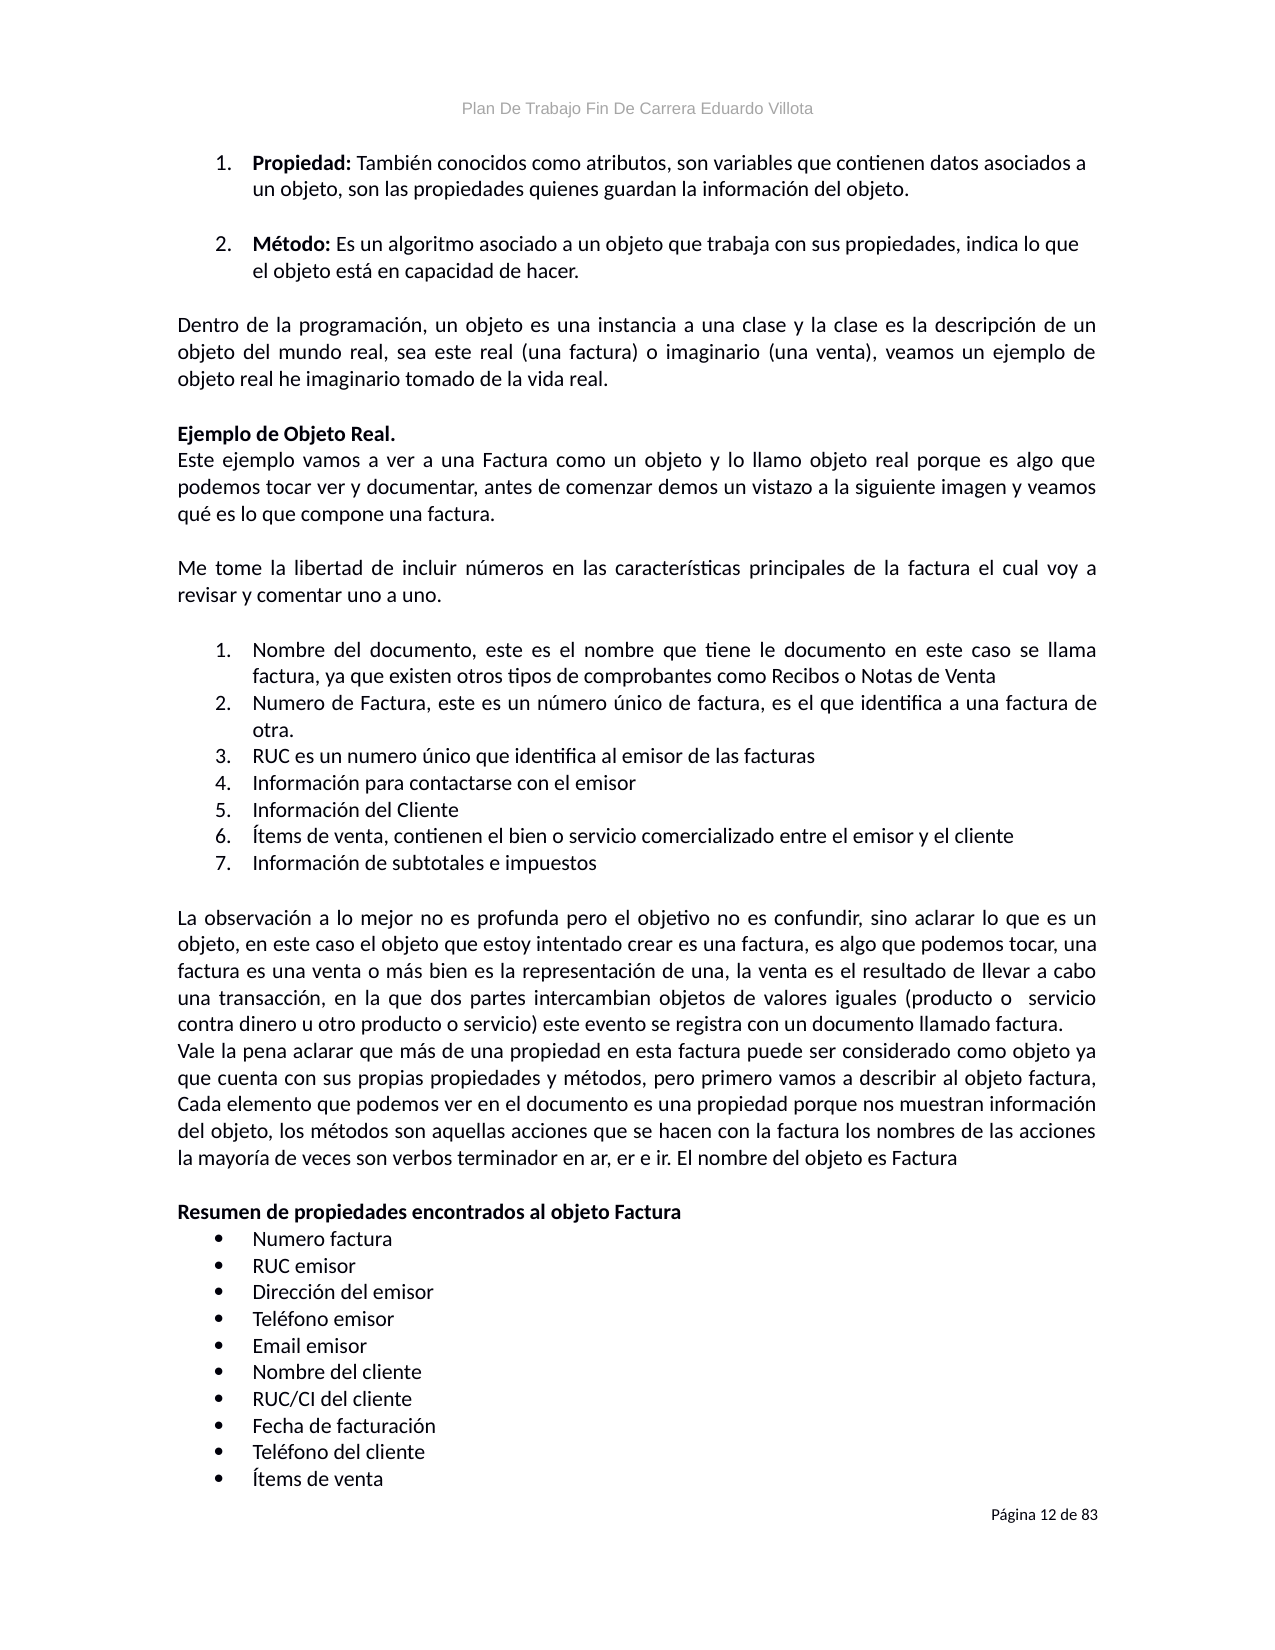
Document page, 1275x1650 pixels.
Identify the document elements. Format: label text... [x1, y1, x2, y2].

list RUC/CI del cliente [215, 1385, 1098, 1412]
text Ejemplo de Objeto Real. [177, 420, 1098, 446]
list Teléfono emisor [215, 1305, 1098, 1332]
list Información de subtotales e impuestos [215, 849, 1098, 876]
text Dentro de la programación, un objeto es una instancia a una clase y la clase es la descripción de un objeto del mundo real, sea este real (una factura) o imaginario (una venta), veamos un ejemplo de objeto real he imaginario tomado de la vida real. [177, 312, 1098, 392]
list Numero de Factura, este es un número único de factura, es el que identifica a una factura de otra. [215, 689, 1098, 742]
text La observación a lo mejor no es profunda pero el objetivo no es confundir, sino aclarar lo que es un objeto, en este caso el objeto que estoy intentado crear es una factura, es algo que podemos tocar, una factura es una venta o más bien es la representación de una, la venta es el resultado de llevar a cabo una transacción, en la que dos partes intercambian objetos de valores iguales (producto o servicio contra dinero u otro producto o servicio) este evento se registra con un documento llamado factura. [177, 904, 1098, 1037]
list Fecha de facturación [215, 1412, 1098, 1438]
list Numero factura [215, 1225, 1098, 1252]
list RUC emisor [215, 1252, 1098, 1278]
list Teléfono del cliente [215, 1438, 1098, 1465]
list Ítems de venta, contienen el bien o servicio comercializado entre el emisor y el cliente [215, 822, 1098, 849]
text Vale la pena aclarar que más de una propiedad en esta factura puede ser considerado como objeto ya que cuenta con sus propias propiedades y métodos, pero primero vamos a describir al objeto factura, Cada elemento que podemos ver en el documento es una propiedad porque nos muestran información del objeto, los métodos son aquellas acciones que se hacen con la factura los nombres de las acciones la mayoría de veces son verbos terminador en ar, er e ir. El nombre del objeto es Factura [177, 1037, 1098, 1170]
list Ítems de venta [215, 1465, 1098, 1492]
list Propiedad: También conocidos como atributos, son variables que contienen datos asociados a un objeto, son las propiedades quienes guardan la información del objeto. [215, 148, 1098, 202]
text Este ejemplo vamos a ver a una Factura como un objeto y lo llamo objeto real porque es algo que podemos tocar ver y documentar, antes de comenzar demos un vistazo a la siguiente imagen y veamos qué es lo que compone una factura. [177, 446, 1098, 526]
list Email emisor [215, 1332, 1098, 1358]
text Me tome la libertad de incluir números en las características principales de la factura el cual voy a revisar y comentar uno a uno. [177, 554, 1098, 608]
text Resumen de propiedades encontrados al objeto Factura [177, 1198, 1098, 1225]
list Nombre del cliente [215, 1358, 1098, 1385]
list Información para contactarse con el emisor [215, 769, 1098, 796]
list Información del Cliente [215, 796, 1098, 822]
list Nombre del documento, este es el nombre que tiene le documento en este caso se llama factura, ya que existen otros tipos de comprobantes como Recibos o Notas de Venta [215, 636, 1098, 689]
list Método: Es un algoritmo asociado a un objeto que trabaja con sus propiedades, indica lo que el objeto está en capacidad de hacer. [215, 229, 1098, 284]
list RUC es un numero único que identifica al emisor de las facturas [215, 742, 1098, 769]
list Dirección del emisor [215, 1278, 1098, 1305]
